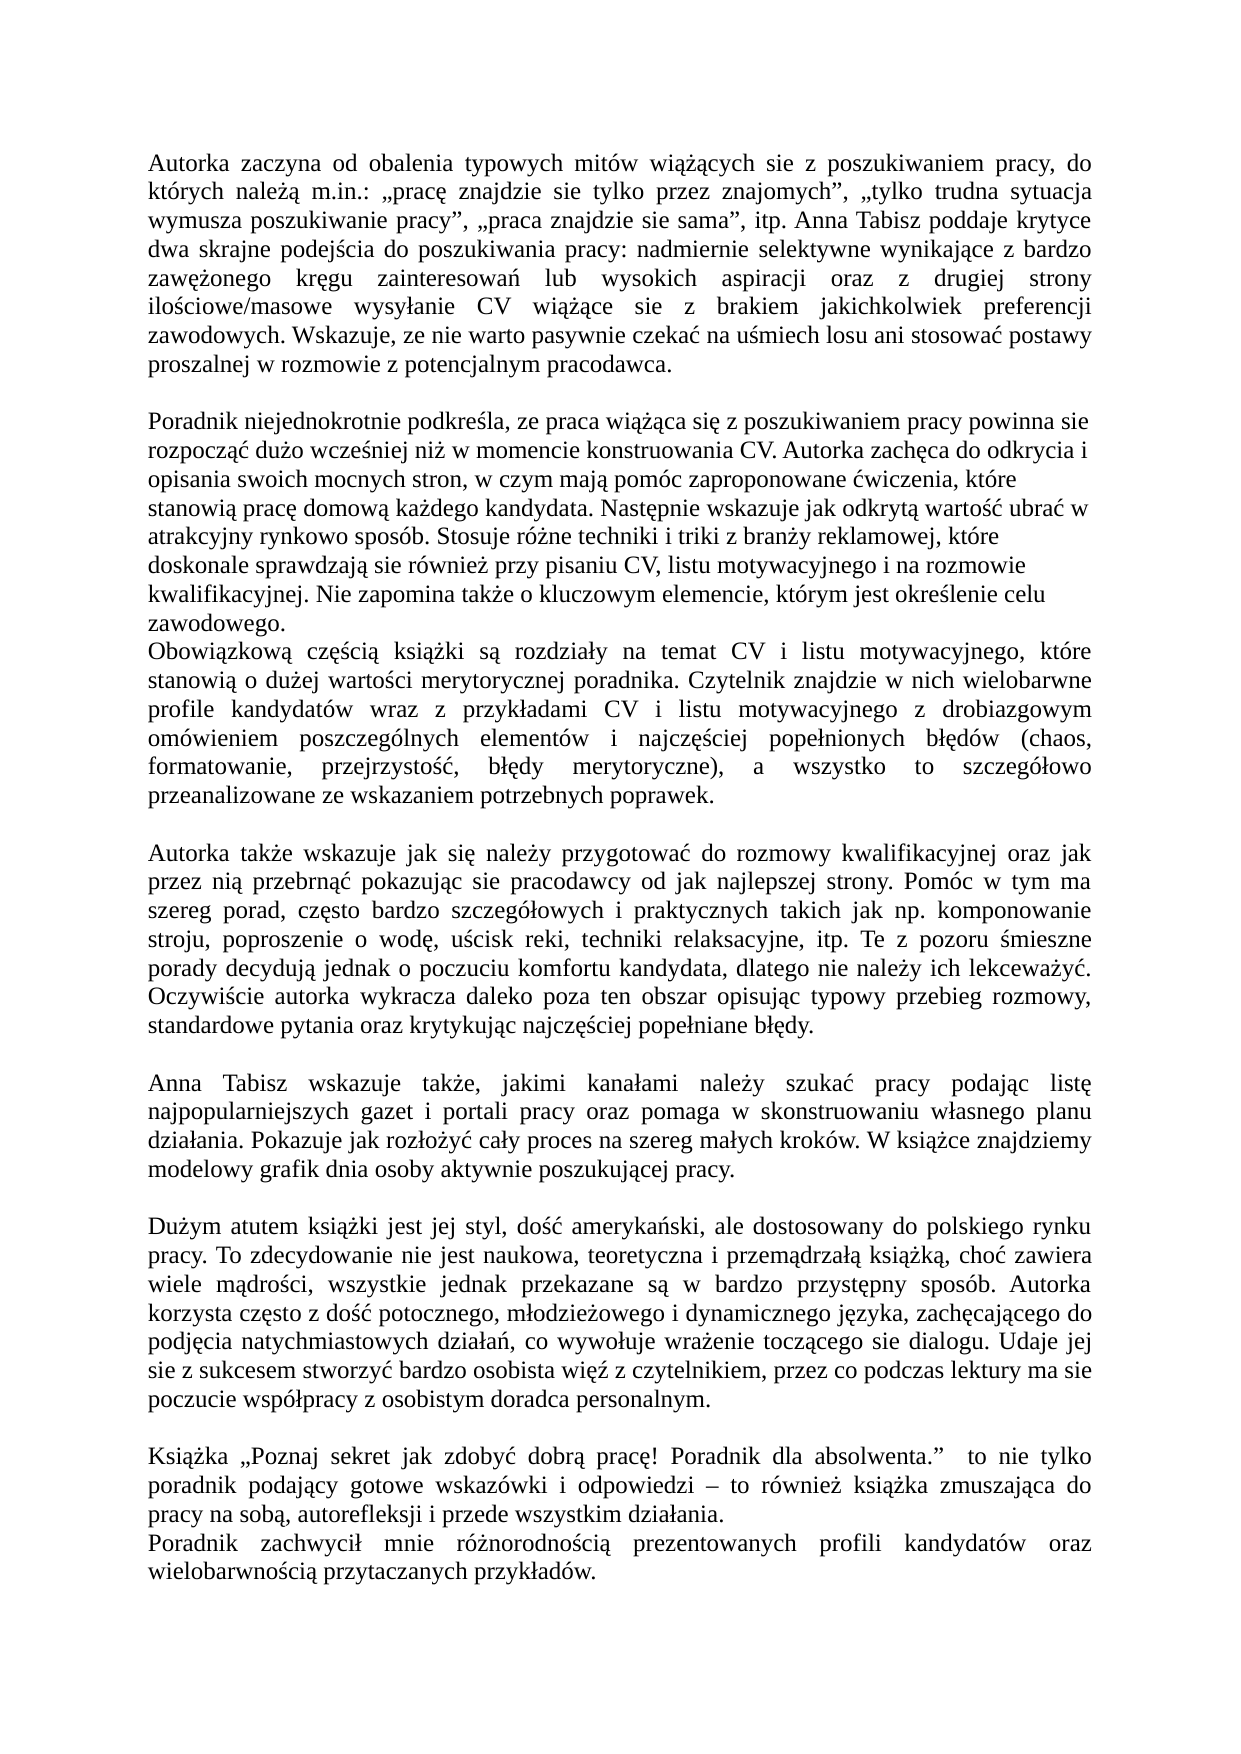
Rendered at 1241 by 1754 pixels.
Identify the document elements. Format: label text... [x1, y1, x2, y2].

text Anna Tabisz wskazuje także, jakimi kanałami należy szukać pracy podając listę najpopularniejszych gazet i portali pracy oraz pomaga w skonstruowaniu własnego planu działania. Pokazuje jak rozłożyć cały proces na szereg małych kroków. W książce znajdziemy modelowy grafik dnia osoby aktywnie poszukującej pracy. [148, 1068, 1093, 1183]
text Obowiązkową częścią książki są rozdziały na temat CV i listu motywacyjnego, które stanowią o dużej wartości merytorycznej poradnika. Czytelnik znajdzie w nich wielobarwne profile kandydatów wraz z przykładami CV i listu motywacyjnego z drobiazgowym omówieniem poszczególnych elementów i najczęściej popełnionych błędów (chaos, formatowanie, przejrzystość, błędy merytoryczne), a wszystko to szczegółowo przeanalizowane ze wskazaniem potrzebnych poprawek. [148, 636, 1093, 809]
text Poradnik niejednokrotnie podkreśla, ze praca wiążąca się z poszukiwaniem pracy powinna sie rozpocząć dużo wcześniej niż w momencie konstruowania CV. Autorka zachęca do odkrycia i opisania swoich mocnych stron, w czym mają pomóc zaproponowane ćwiczenia, które stanowią pracę domową każdego kandydata. Następnie wskazuje jak odkrytą wartość ubrać w atrakcyjny rynkowo sposób. Stosuje różne techniki i triki z branży reklamowej, które doskonale sprawdzają sie również przy pisaniu CV, listu motywacyjnego i na rozmowie kwalifikacyjnej. Nie zapomina także o kluczowym elemencie, którym jest określenie celu zawodowego. [148, 406, 1093, 636]
text Książka „Poznaj sekret jak zdobyć dobrą pracę! Poradnik dla absolwenta.” to nie tylko poradnik podający gotowe wskazówki i odpowiedzi – to również książka zmuszająca do pracy na sobą, autorefleksji i przede wszystkim działania. [148, 1441, 1093, 1528]
text Dużym atutem książki jest jej styl, dość amerykański, ale dostosowany do polskiego rynku pracy. To zdecydowanie nie jest naukowa, teoretyczna i przemądrzałą książką, choć zawiera wiele mądrości, wszystkie jednak przekazane są w bardzo przystępny sposób. Autorka korzysta często z dość potocznego, młodzieżowego i dynamicznego języka, zachęcającego do podjęcia natychmiastowych działań, co wywołuje wrażenie toczącego sie dialogu. Udaje jej sie z sukcesem stworzyć bardzo osobista więź z czytelnikiem, przez co podczas lektury ma sie poczucie współpracy z osobistym doradca personalnym. [148, 1211, 1093, 1413]
text Autorka także wskazuje jak się należy przygotować do rozmowy kwalifikacyjnej oraz jak przez nią przebrnąć pokazując sie pracodawcy od jak najlepszej strony. Pomóc w tym ma szereg porad, często bardzo szczegółowych i praktycznych takich jak np. komponowanie stroju, poproszenie o wodę, uścisk reki, techniki relaksacyjne, itp. Te z pozoru śmieszne porady decydują jednak o poczuciu komfortu kandydata, dlatego nie należy ich lekceważyć. Oczywiście autorka wykracza daleko poza ten obszar opisując typowy przebieg rozmowy, standardowe pytania oraz krytykując najczęściej popełniane błędy. [148, 838, 1093, 1039]
text Poradnik zachwycił mnie różnorodnością prezentowanych profili kandydatów oraz wielobarwnością przytaczanych przykładów. [148, 1528, 1093, 1585]
text Autorka zaczyna od obalenia typowych mitów wiążących sie z poszukiwaniem pracy, do których należą m.in.: „pracę znajdzie sie tylko przez znajomych”, „tylko trudna sytuacja wymusza poszukiwanie pracy”, „praca znajdzie sie sama”, itp. Anna Tabisz poddaje krytyce dwa skrajne podejścia do poszukiwania pracy: nadmiernie selektywne wynikające z bardzo zawężonego kręgu zainteresowań lub wysokich aspiracji oraz z drugiej strony ilościowe/masowe wysyłanie CV wiążące sie z brakiem jakichkolwiek preferencji zawodowych. Wskazuje, ze nie warto pasywnie czekać na uśmiech losu ani stosować postawy proszalnej w rozmowie z potencjalnym pracodawca. [148, 148, 1093, 378]
